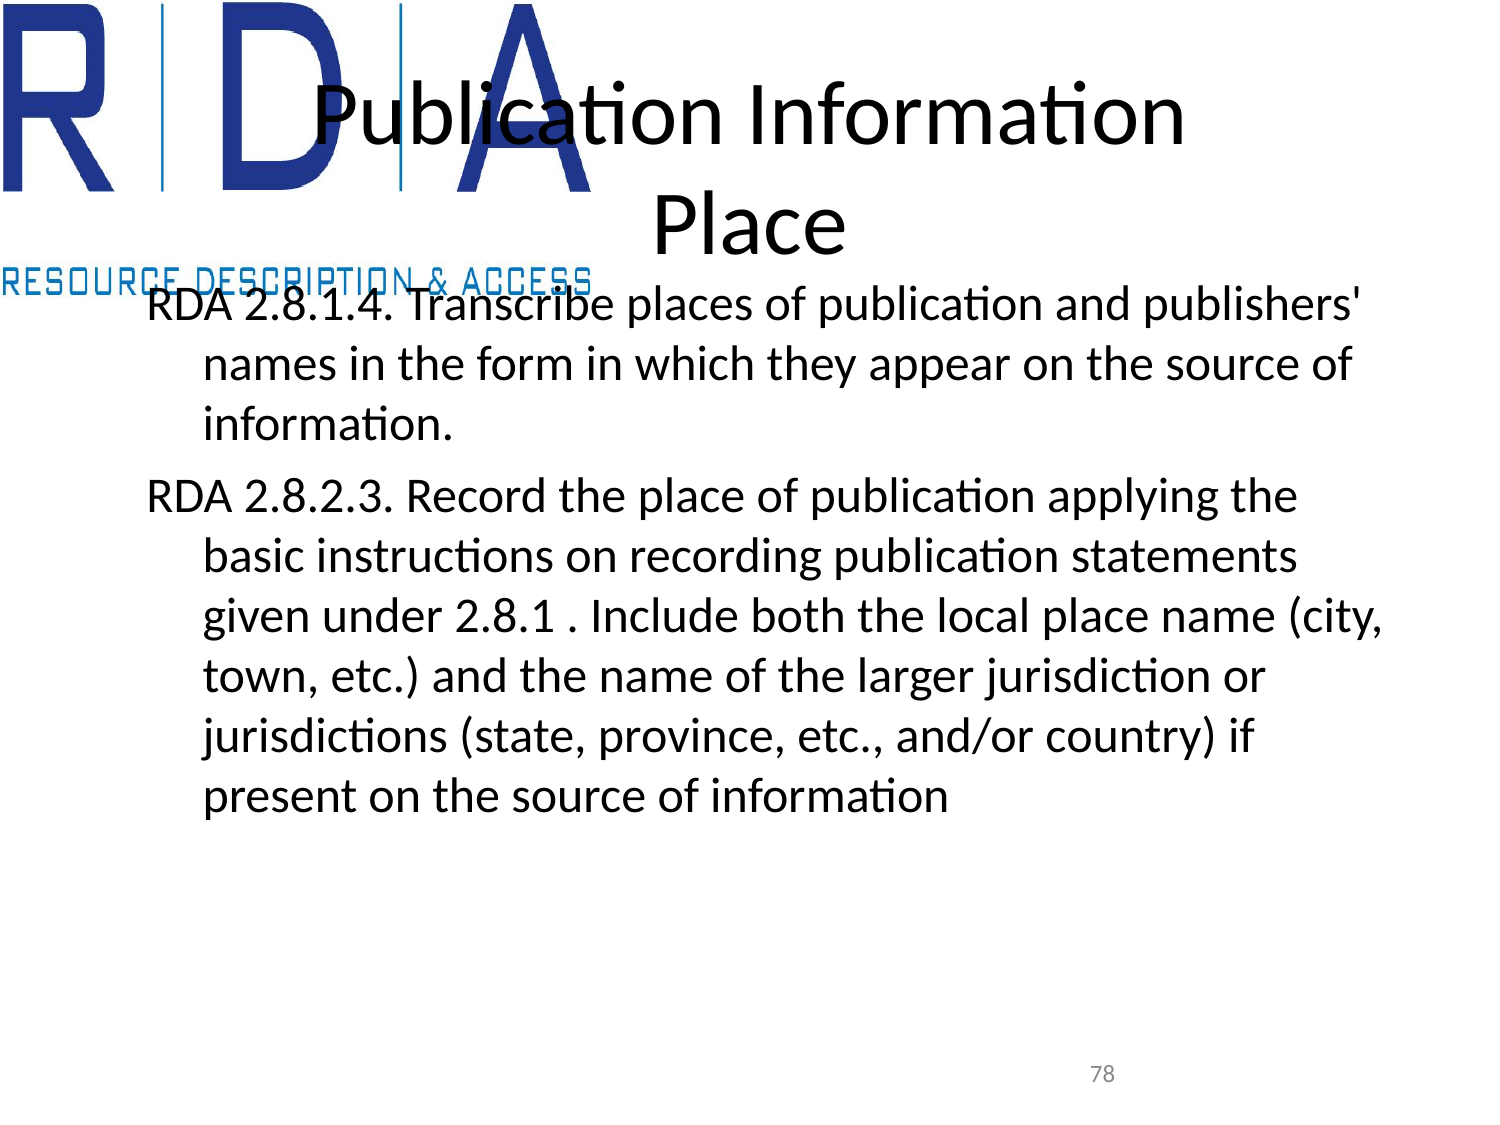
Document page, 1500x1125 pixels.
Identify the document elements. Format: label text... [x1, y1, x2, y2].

title Publication Information Place [75, 45, 1426, 233]
list RDA 2.8.1.4. Transcribe places of publication and publishers' names in the form in which they appear on the source of information. RDA 2.8.2.3. Record the place of publication applying the basic instructions on recording publication statements given under 2.8.1 . Include both the local place name (city, town, etc.) and the name of the larger jurisdiction or jurisdictions (state, province, etc., and/or country) if present on the source of information [75, 262, 1426, 1005]
text_box 78 [1074, 1042, 1426, 1103]
